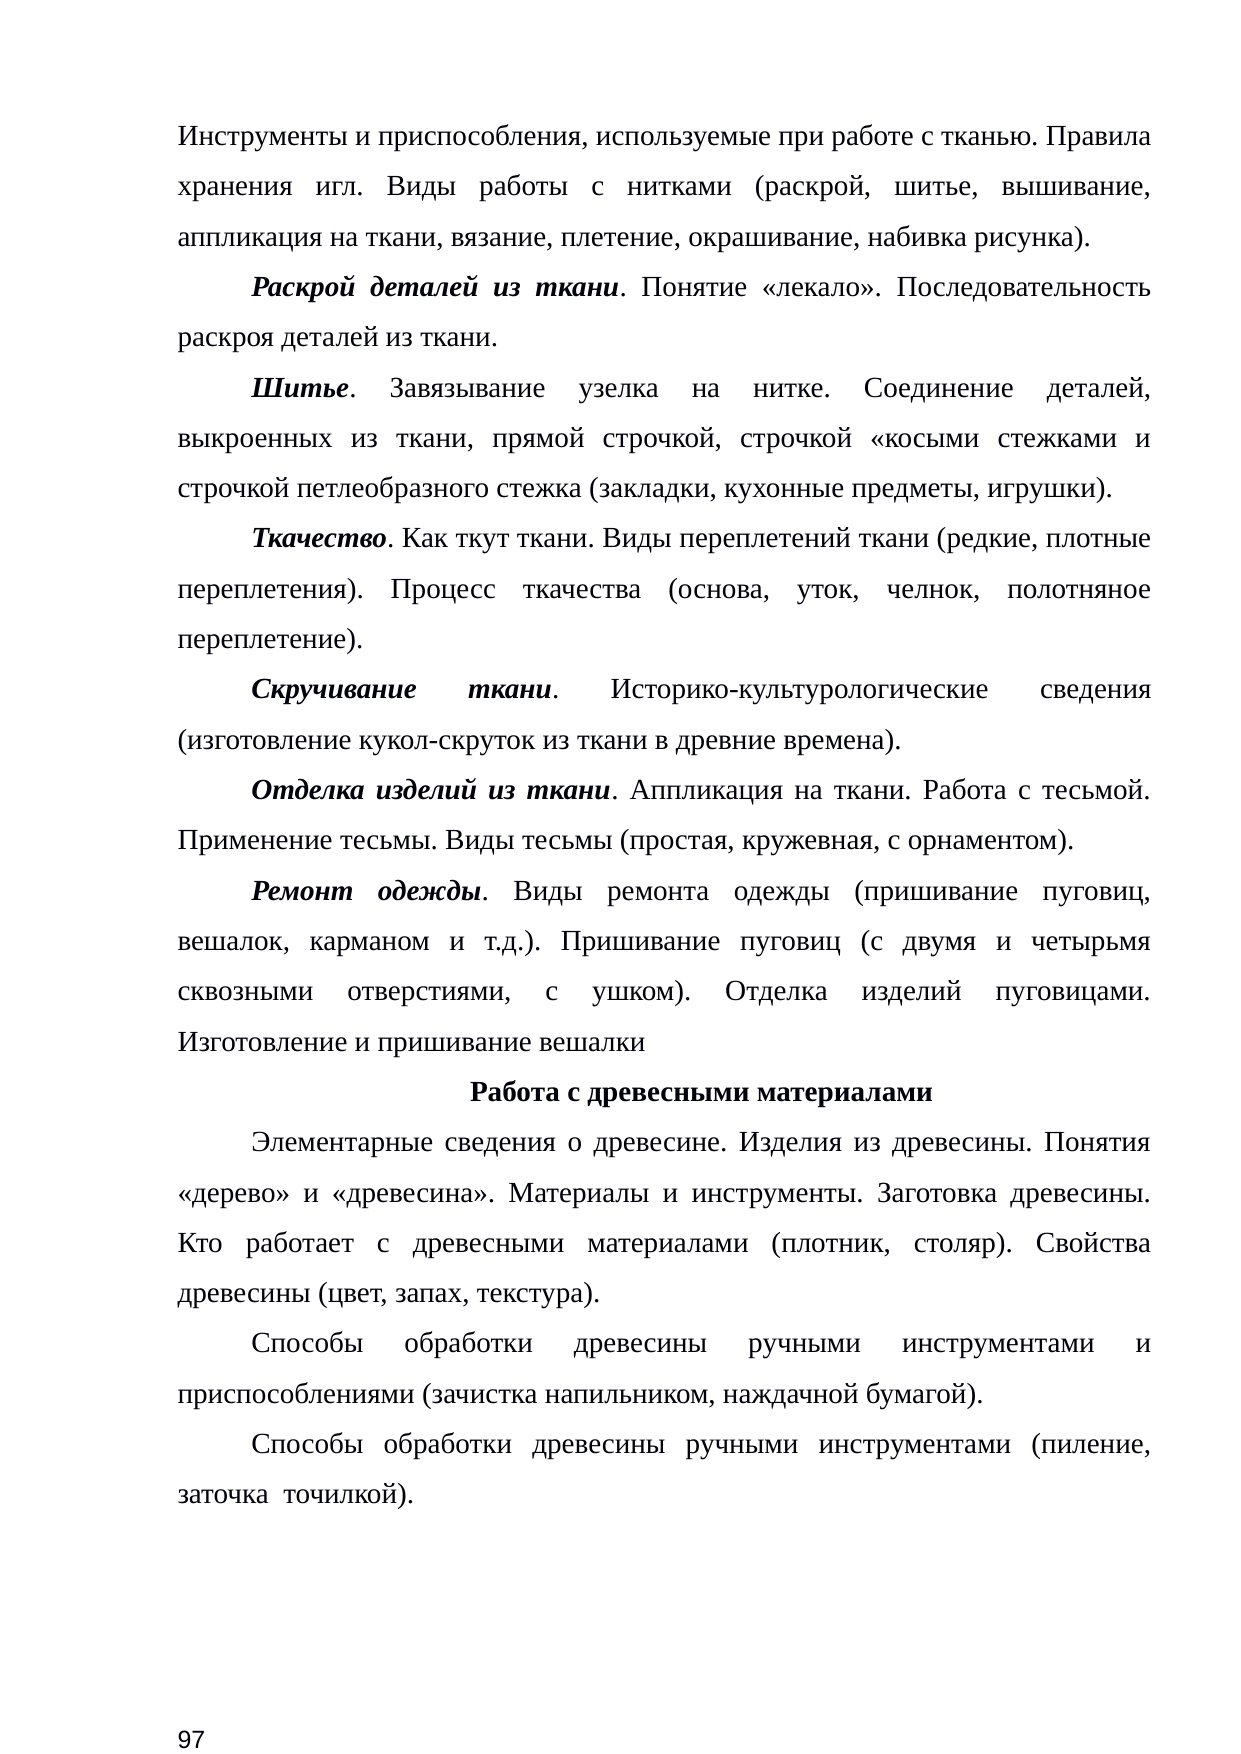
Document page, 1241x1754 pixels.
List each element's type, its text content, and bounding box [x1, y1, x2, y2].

list Элементарные сведения о древесине. Изделия из древесины. Понятия «дерево» и «древесина». Материалы и инструменты. Заготовка древесины. Кто работает с древесными материалами (плотник, столяр). Свойства древесины (цвет, запах, текстура). [177, 1124, 1152, 1309]
list Работа с древесными материалами [177, 1074, 1152, 1108]
list Раскрой деталей из ткани. Понятие «лекало». Последовательность раскроя деталей из ткани. [177, 269, 1152, 353]
list Скручивание ткани. Историко-культурологические сведения (изготовление кукол-скруток из ткани в древние времена). [177, 672, 1152, 755]
list Шитье. Завязывание узелка на нитке. Соединение деталей, выкроенных из ткани, прямой строчкой, строчкой «косыми стежками и строчкой петлеобразного стежка (закладки, кухонные предметы, игрушки). [177, 370, 1152, 504]
list Способы обработки древесины ручными инструментами и приспособлениями (зачистка напильником, наждачной бумагой). [177, 1326, 1152, 1409]
list Ткачество. Как ткут ткани. Виды переплетений ткани (редкие, плотные переплетения). Процесс ткачества (основа, уток, челнок, полотняное переплетение). [177, 521, 1152, 655]
list Способы обработки древесины ручными инструментами (пиление, заточка точилкой). [177, 1426, 1152, 1510]
list Отделка изделий из ткани. Аппликация на ткани. Работа с тесьмой. Применение тесьмы. Виды тесьмы (простая, кружевная, с орнаментом). [177, 772, 1152, 856]
list Инструменты и приспособления, используемые при работе с тканью. Правила хранения игл. Виды работы с нитками (раскрой, шитье, вышивание, аппликация на ткани, вязание, плетение, окрашивание, набивка рисунка). [177, 118, 1152, 252]
list Ремонт одежды. Виды ремонта одежды (пришивание пуговиц, вешалок, карманом и т.д.). Пришивание пуговиц (с двумя и четырьмя сквозными отверстиями, с ушком). Отделка изделий пуговицами. Изготовление и пришивание вешалки [177, 873, 1152, 1057]
